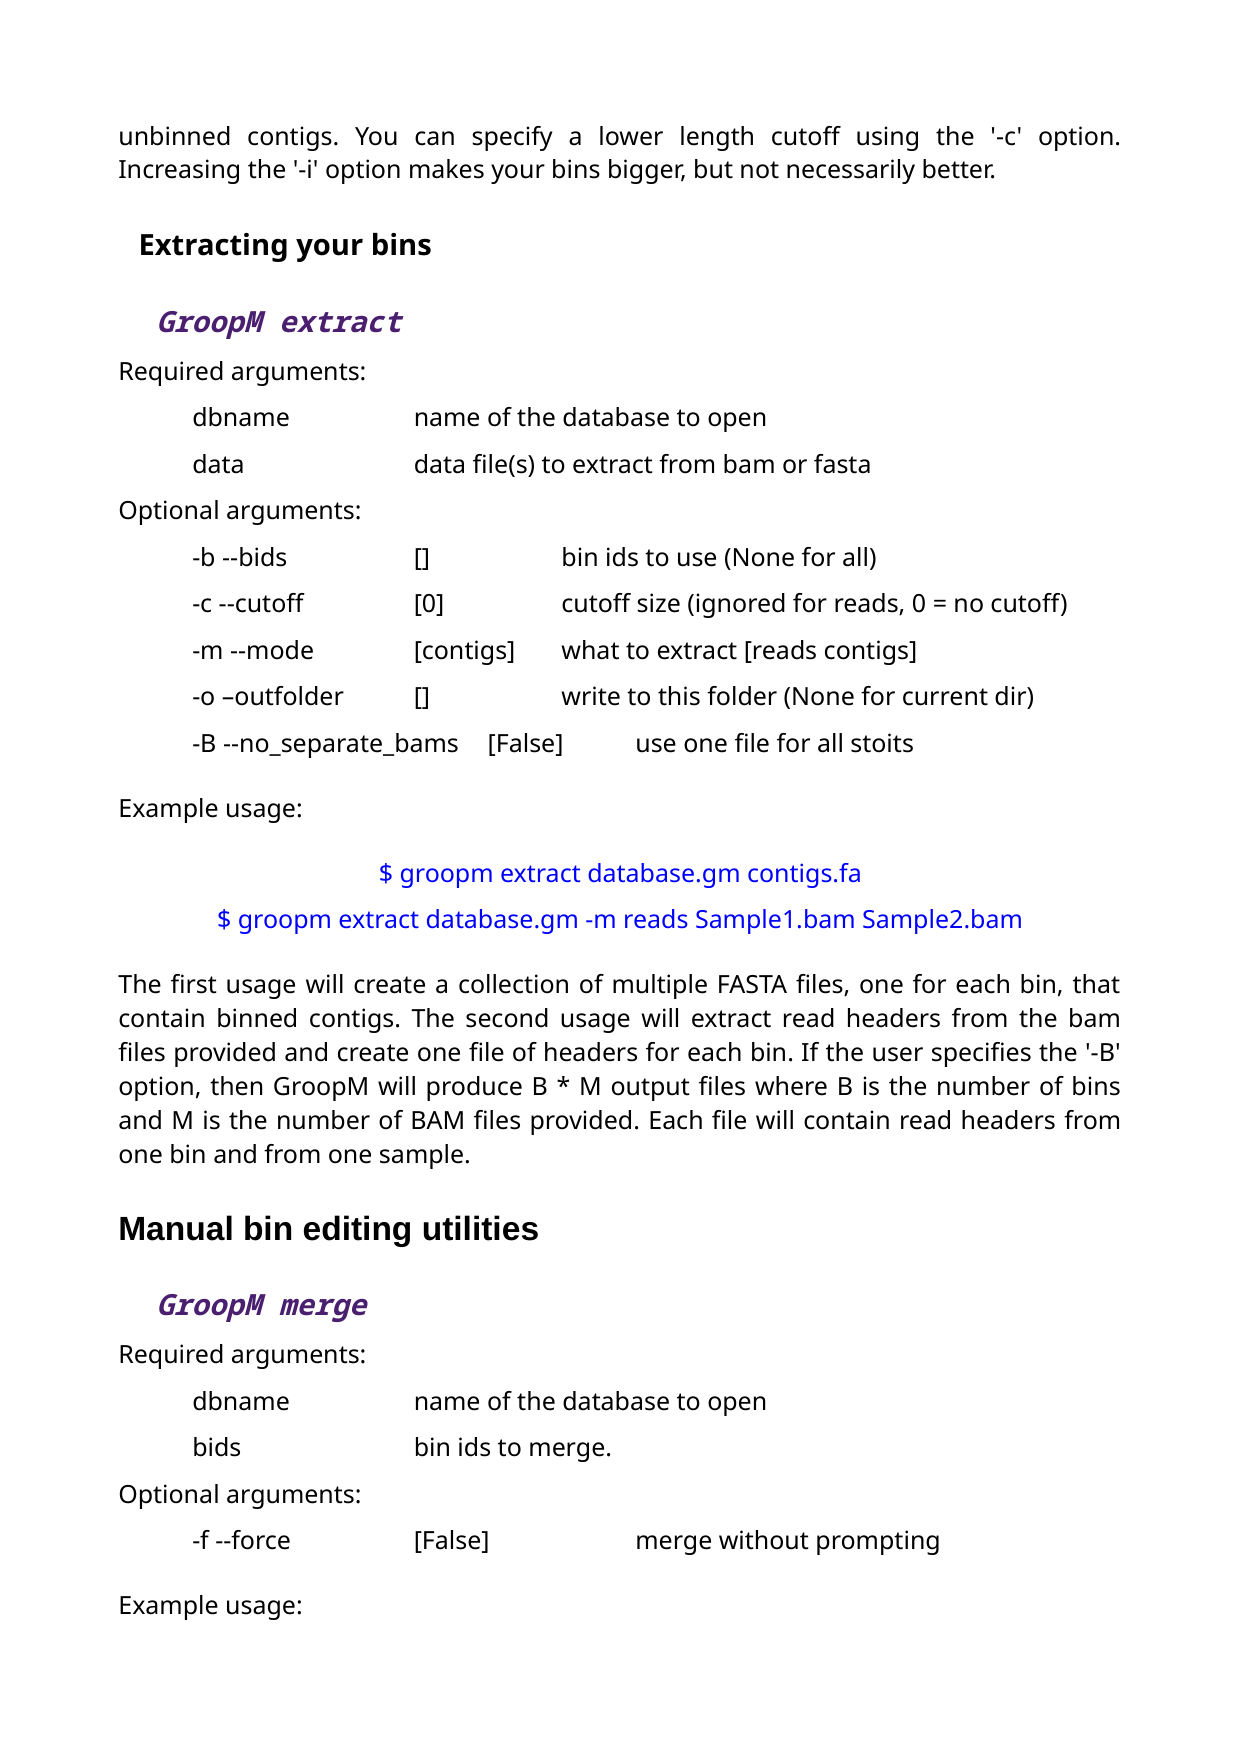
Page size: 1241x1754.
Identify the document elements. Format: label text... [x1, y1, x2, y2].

subtitle GroopM merge [156, 1284, 1122, 1324]
text Example usage: [118, 790, 1122, 824]
text -c --cutoff [0] cutoff size (ignored for reads, 0 = no cutoff) [118, 586, 1122, 620]
text Optional arguments: [118, 493, 1122, 527]
text -f --force [False] merge without prompting [118, 1523, 1122, 1557]
subtitle GroopM extract [156, 301, 1122, 341]
subtitle Manual bin editing utilities [118, 1208, 1122, 1247]
subtitle Extracting your bins [138, 224, 1122, 263]
text $ groopm extract database.gm contigs.fa [118, 855, 1122, 889]
text Required arguments: [118, 353, 1122, 387]
text unbinned contigs. You can specify a lower length cutoff using the '-c' option. Increasing the '-i' option makes your bins bigger, but not necessarily better. [118, 118, 1122, 186]
text -o –outfolder [] write to this folder (None for current dir) [118, 679, 1122, 713]
text dbname name of the database to open [118, 400, 1122, 434]
text -m --mode [contigs] what to extract [reads contigs] [118, 632, 1122, 667]
text Optional arguments: [118, 1476, 1122, 1511]
text The first usage will create a collection of multiple FASTA files, one for each bin, that contain binned contigs. The second usage will extract read headers from the bam files provided and create one file of headers for each bin. If the user specifies the '-B' option, then GroopM will produce B * M output files where B is the number of bins and M is the number of BAM files provided. Each file will contain read headers from one bin and from one sample. [118, 967, 1122, 1171]
text $ groopm extract database.gm -m reads Sample1.bam Sample2.bam [118, 902, 1122, 936]
text Required arguments: [118, 1337, 1122, 1371]
text -B --no_separate_bams [False] use one file for all stoits [118, 726, 1122, 760]
text data data file(s) to extract from bam or fasta [118, 446, 1122, 480]
text -b --bids [] bin ids to use (None for all) [118, 539, 1122, 573]
text dbname name of the database to open [118, 1383, 1122, 1417]
text Example usage: [118, 1588, 1122, 1622]
text bids bin ids to merge. [118, 1430, 1122, 1464]
